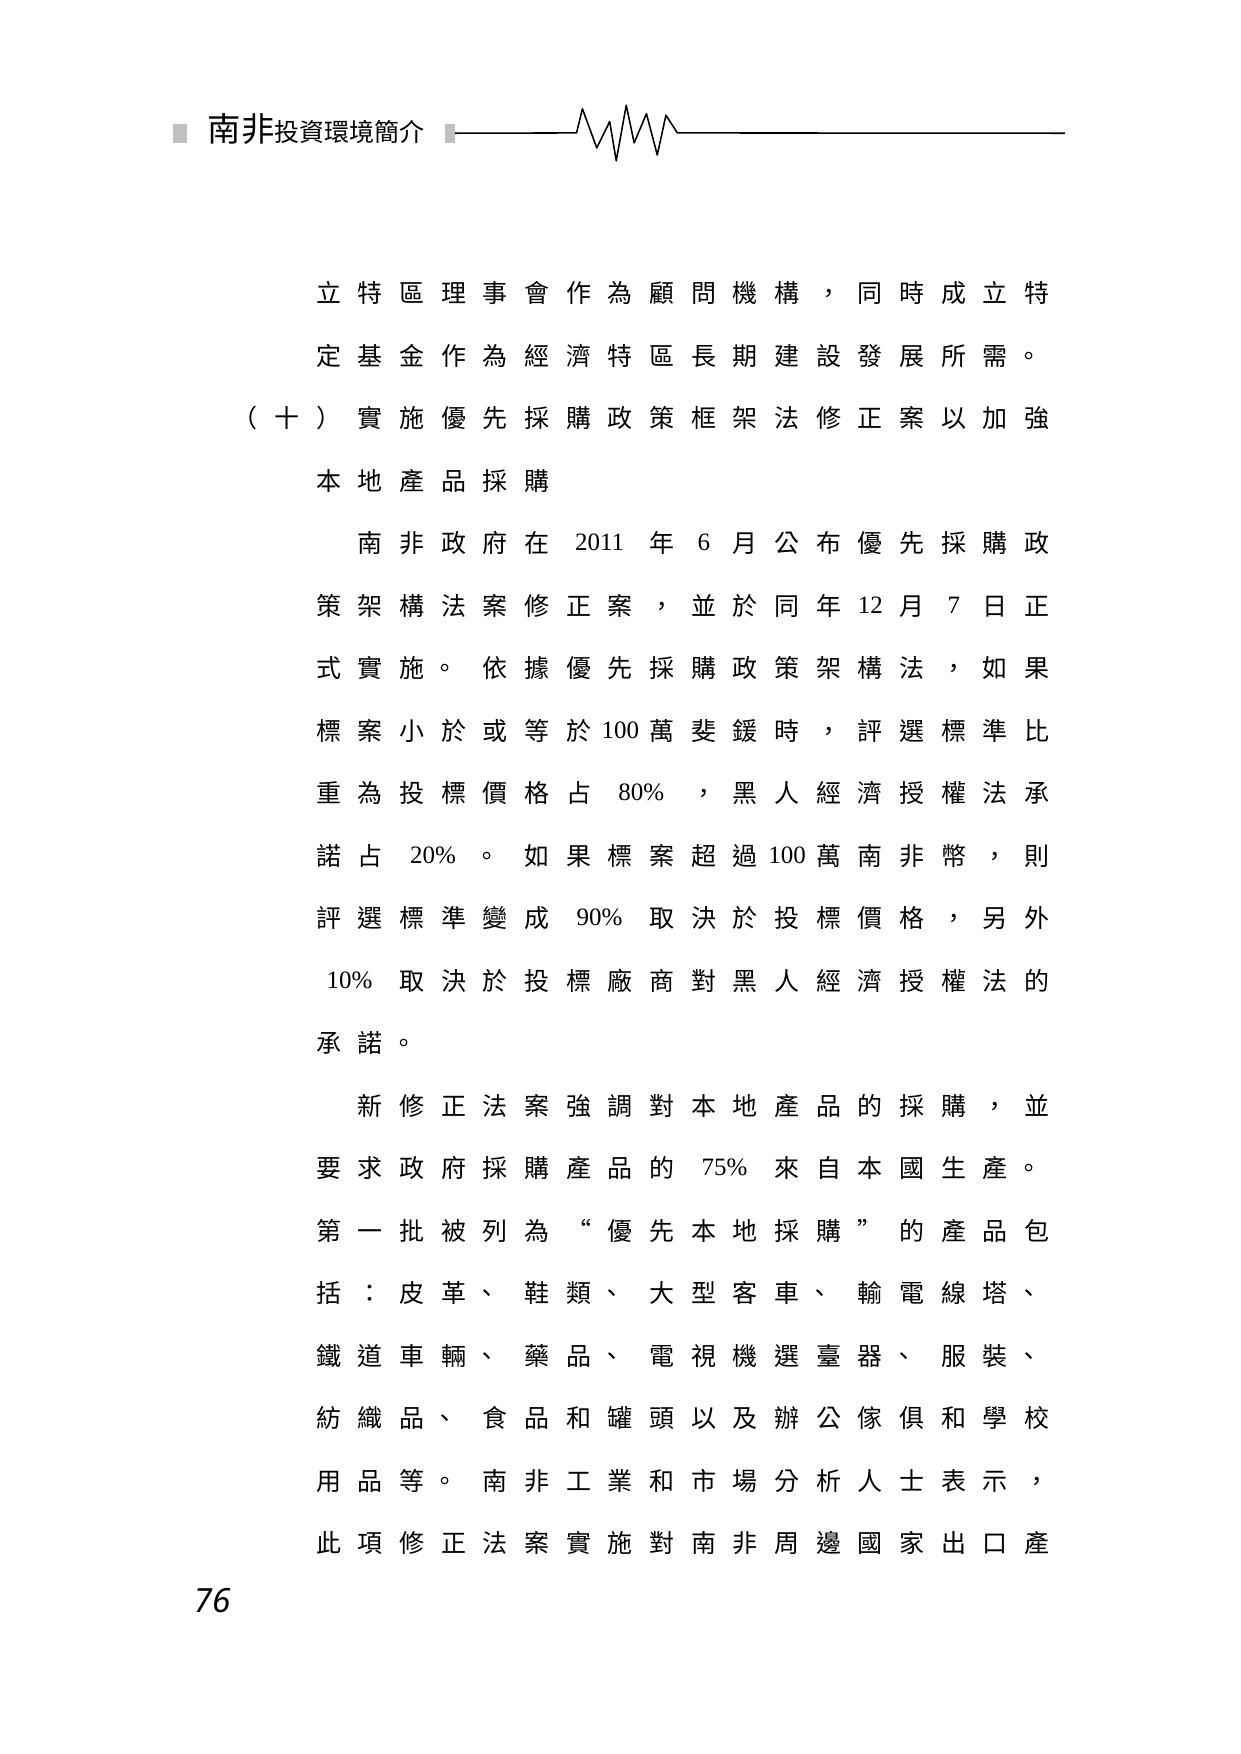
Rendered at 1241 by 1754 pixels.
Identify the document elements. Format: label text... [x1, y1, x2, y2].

text 南非政府在2011年6月公布優先採購政策架構法案修正案，並於同年12月7日正式實施。依據優先採購政策架構法，如果標案小於或等於100萬斐鍰時，評選標準比重為投標價格占80%，黑人經濟授權法承諾占20%。如果標案超過100萬南非幣，則評選標準變成90%取決於投標價格，另外10%取決於投標廠商對黑人經濟授權法的承諾。 [281, 500, 1058, 1063]
text 新修正法案強調對本地產品的採購，並要求政府採購產品的75%來自本國生產。第一批被列為“優先本地採購”的產品包括：皮革、鞋類、大型客車、輸電線塔、鐵道車輛、藥品、電視機選臺器、服裝、紡織品、食品和罐頭以及辦公傢俱和學校用品等。南非工業和市場分析人士表示，此項修正法案實施對南非周邊國家出口產 [281, 1063, 1058, 1563]
text 立特區理事會作為顧問機構，同時成立特定基金作為經濟特區長期建設發展所需。 [281, 250, 1058, 375]
text （十）實施優先採購政策框架法修正案以加強本地產品採購 [207, 375, 1058, 500]
